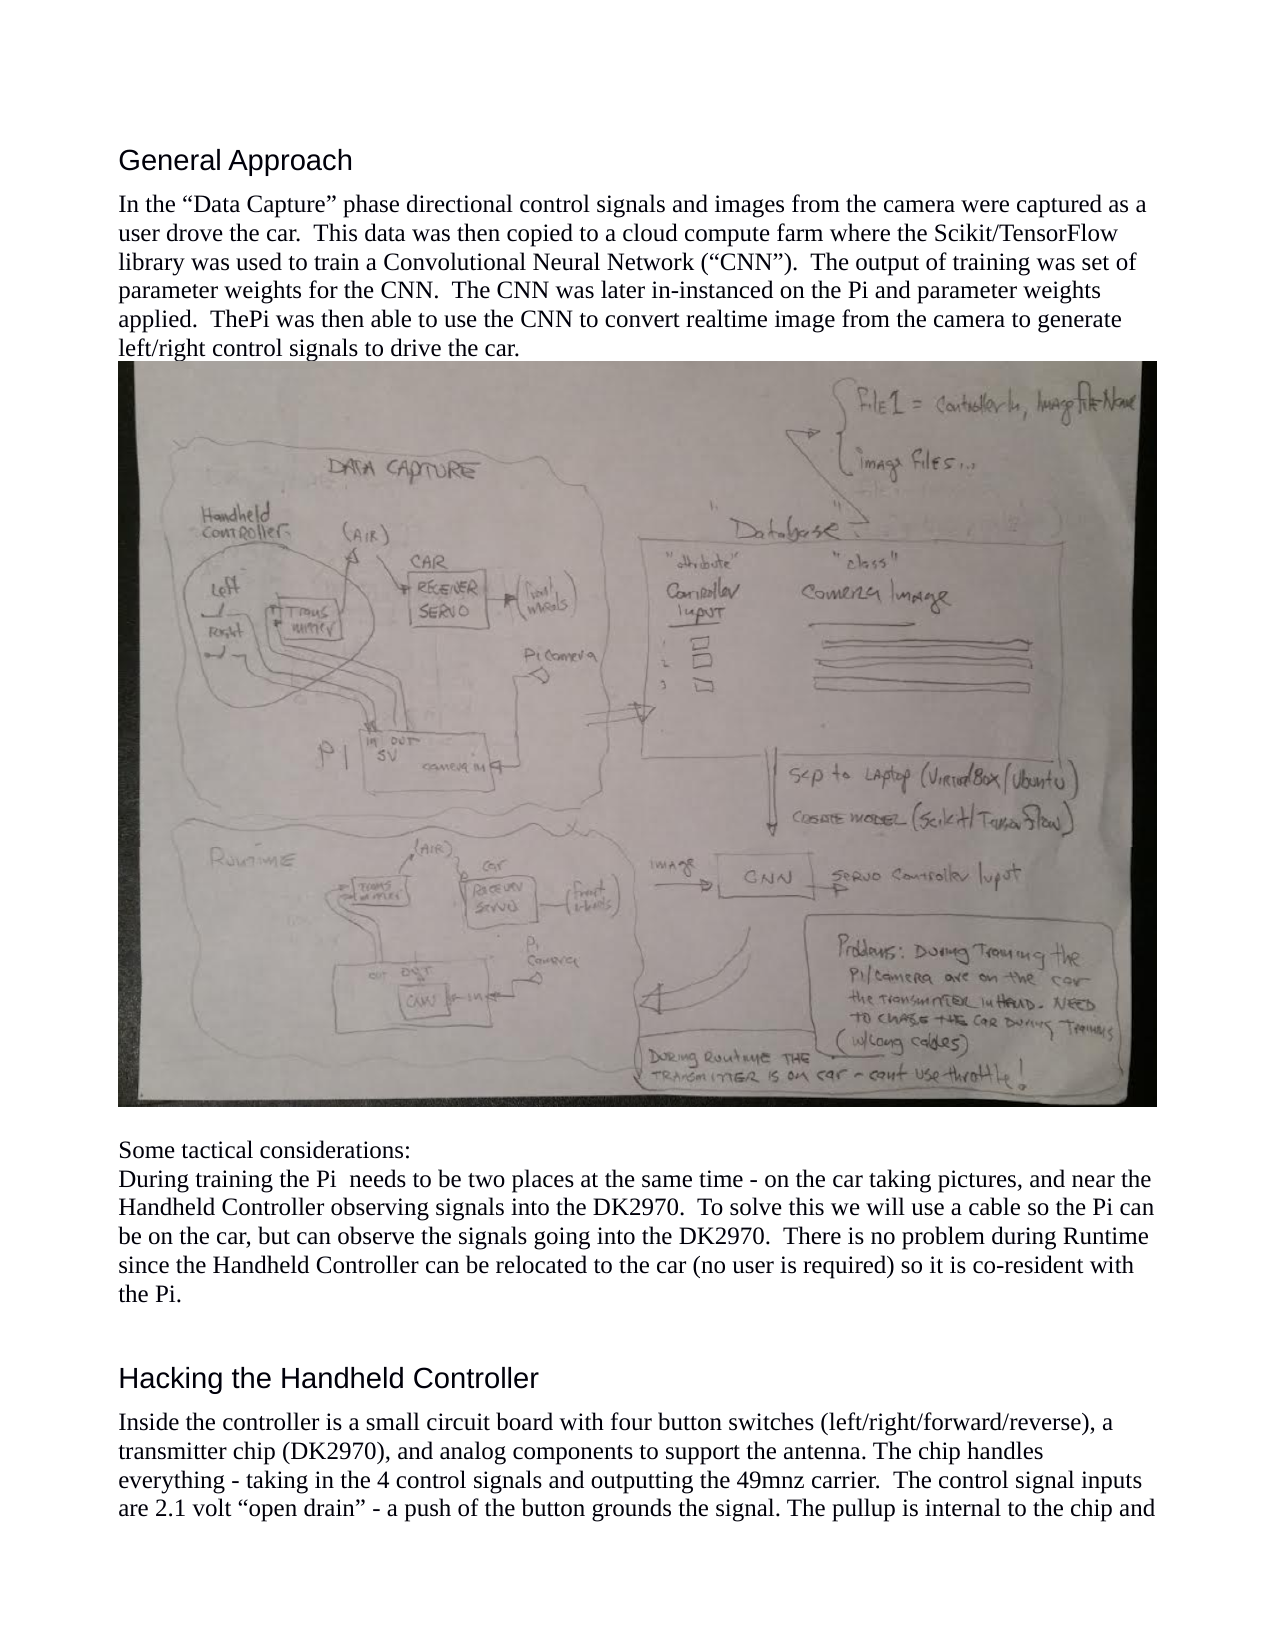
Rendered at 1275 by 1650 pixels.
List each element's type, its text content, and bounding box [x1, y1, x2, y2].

text During training the Pi needs to be two places at the same time - on the car taking pictures, and near the Handheld Controller observing signals into the DK2970. To solve this we will use a cable so the Pi can be on the car, but can observe the signals going into the DK2970. There is no problem during Runtime since the Handheld Controller can be relocated to the car (no user is required) so it is co-resident with the Pi. [118, 1164, 1157, 1307]
text In the “Data Capture” phase directional control signals and images from the camera were captured as a user drove the car. This data was then copied to a cloud compute farm where the Scikit/TensorFlow library was used to train a Convolutional Neural Network (“CNN”). The output of training was set of parameter weights for the CNN. The CNN was later in-instanced on the Pi and parameter weights applied. ThePi was then able to use the CNN to convert realtime image from the camera to generate left/right control signals to drive the car. [118, 189, 1157, 361]
picture [118, 361, 1157, 1107]
subtitle Hacking the Handheld Controller [118, 1361, 1157, 1395]
text Some tactical considerations: [118, 1135, 1157, 1164]
text Inside the controller is a small circuit board with four button switches (left/right/forward/reverse), a transmitter chip (DK2970), and analog components to support the antenna. The chip handles everything - taking in the 4 control signals and outputting the 49mnz carrier. The control signal inputs are 2.1 volt “open drain” - a push of the button grounds the signal. The pullup is internal to the chip and [118, 1407, 1157, 1522]
subtitle General Approach [118, 143, 1157, 177]
